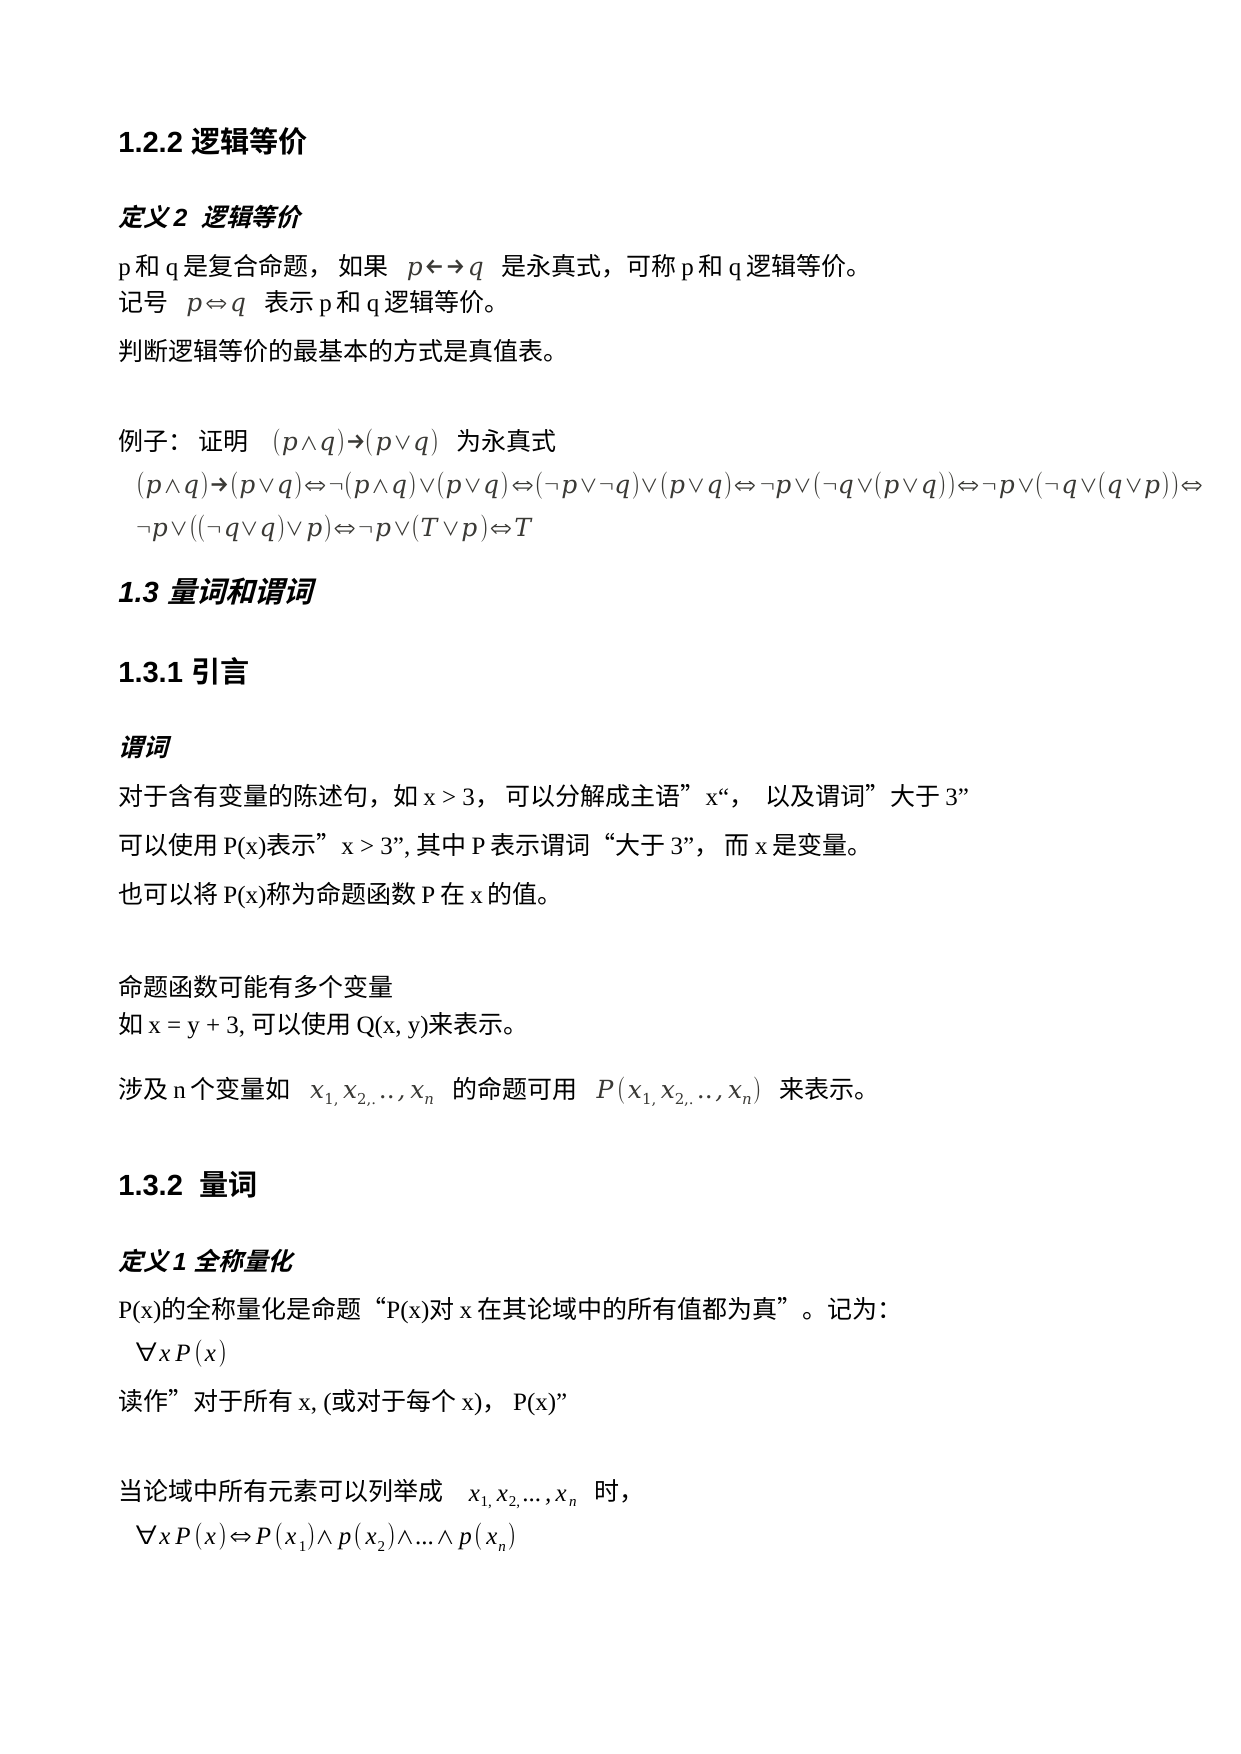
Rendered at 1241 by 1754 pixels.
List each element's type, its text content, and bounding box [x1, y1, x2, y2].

subtitle 1.3.1 引言 [118, 648, 1122, 691]
text 记号表示p和q逻辑等价。 [118, 283, 1122, 319]
subtitle 谓词 [118, 728, 1122, 764]
text 读作”对于所有x, (或对于每个x)， P(x)” [118, 1381, 1122, 1418]
subtitle 1.3 量词和谓词 [118, 568, 1122, 611]
text 如x = y + 3, 可以使用Q(x, y)来表示。 [118, 1004, 1122, 1040]
text 可以使用P(x)表示”x > 3”, 其中P表示谓词“大于3”， 而x是变量。 [118, 825, 1122, 862]
subtitle 1.2.2 逻辑等价 [118, 118, 1122, 160]
text 当论域中所有元素可以列举成 时， [118, 1471, 1122, 1509]
text P(x)的全称量化是命题“P(x)对x在其论域中的所有值都为真”。记为： [118, 1290, 1122, 1326]
text p和q是复合命题， 如果是永真式，可称p和q逻辑等价。 [118, 246, 1122, 283]
subtitle 定义1 全称量化 [118, 1242, 1122, 1277]
text 对于含有变量的陈述句，如x > 3， 可以分解成主语”x“， 以及谓词”大于3” [118, 777, 1122, 813]
text 命题函数可能有多个变量 [118, 968, 1122, 1004]
text 例子： 证明 为永真式 [118, 421, 1122, 458]
text 也可以将P(x)称为命题函数P在x的值。 [118, 874, 1122, 910]
text 涉及n个变量如的命题可用来表示。 [118, 1069, 1122, 1108]
subtitle 定义 2 逻辑等价 [118, 198, 1122, 234]
text 判断逻辑等价的最基本的方式是真值表。 [118, 331, 1122, 368]
subtitle 1.3.2 量词 [118, 1162, 1122, 1204]
